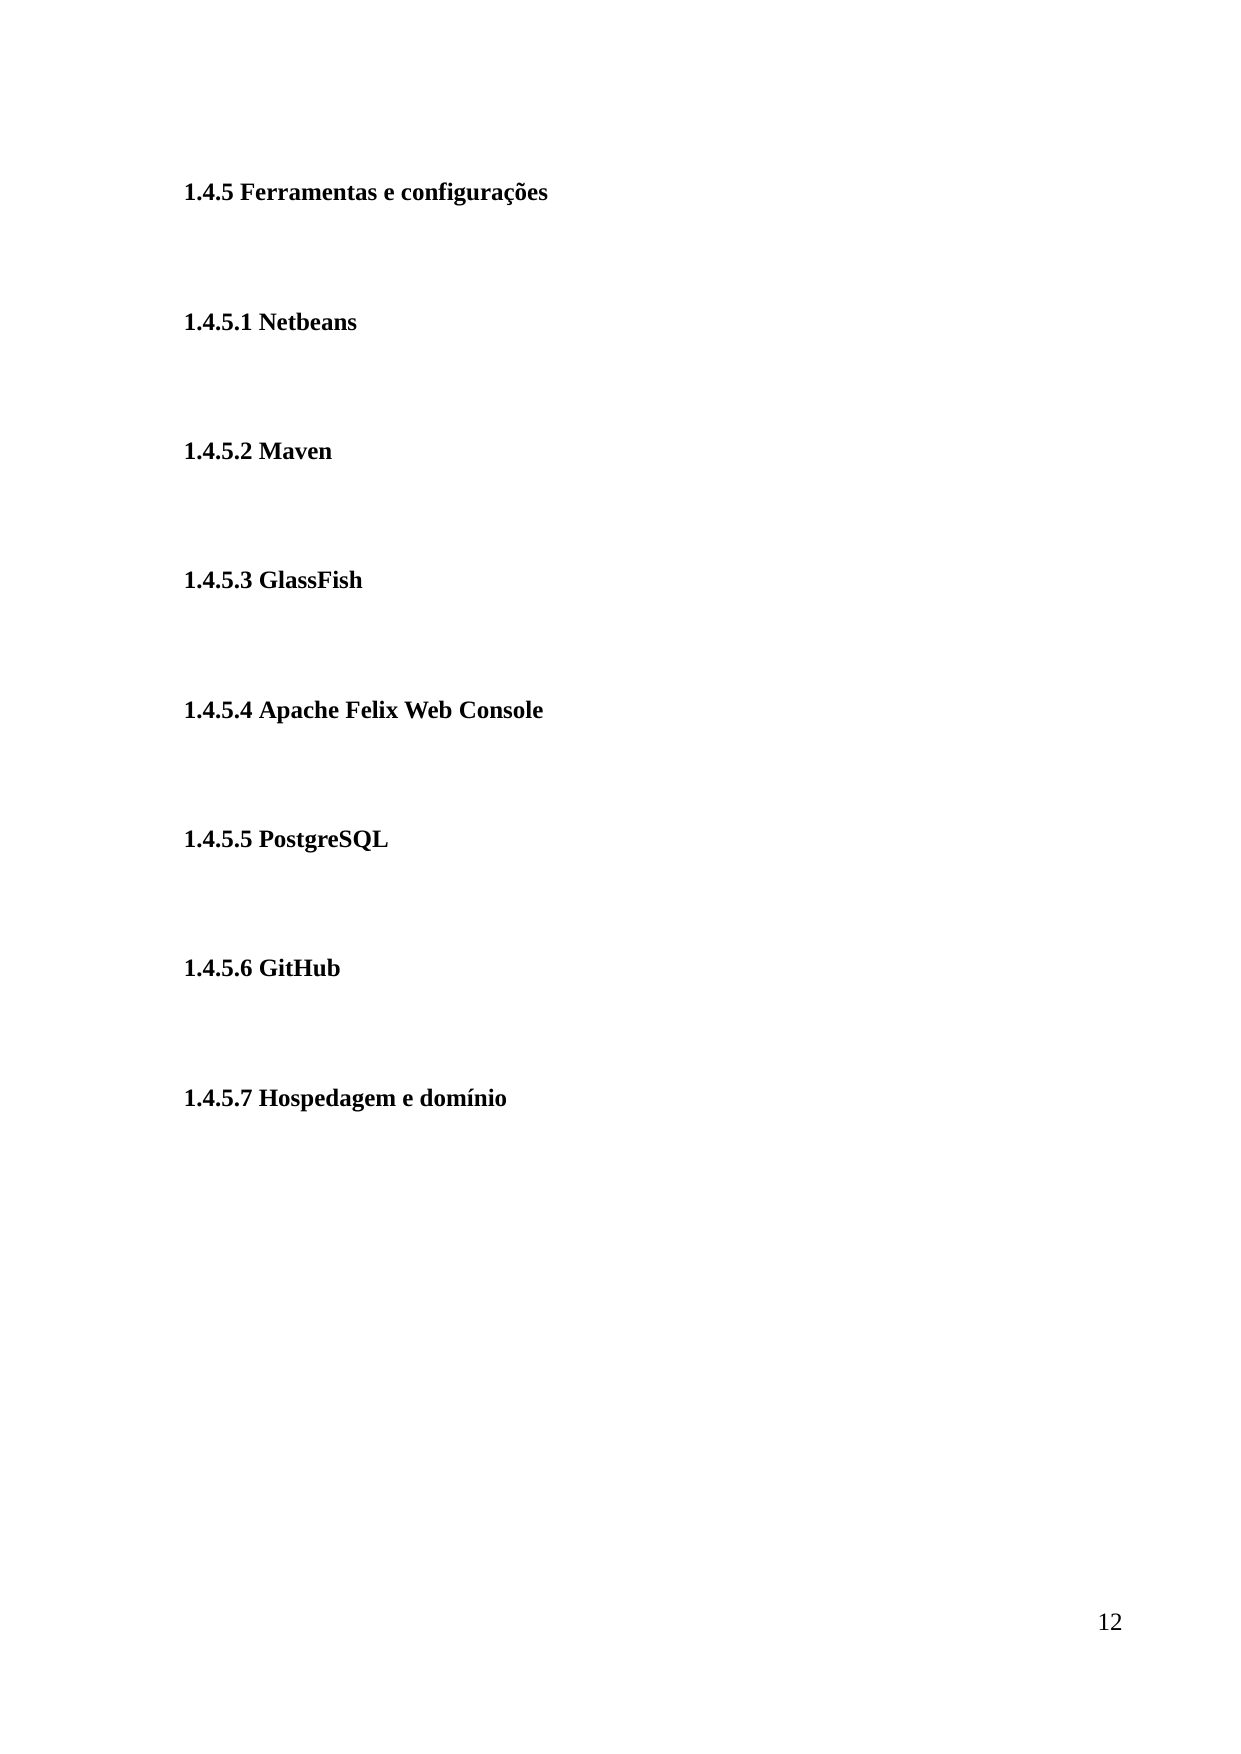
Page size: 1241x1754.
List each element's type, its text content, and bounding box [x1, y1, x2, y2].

subtitle Maven [177, 436, 1122, 465]
subtitle GitHub [177, 953, 1122, 982]
subtitle GlassFish [177, 565, 1122, 594]
subtitle PostgreSQL [177, 824, 1122, 853]
subtitle Apache Felix Web Console [177, 695, 1122, 723]
subtitle Netbeans [177, 307, 1122, 335]
subtitle Ferramentas e configurações [177, 177, 1122, 206]
subtitle Hospedagem e domínio [177, 1083, 1122, 1112]
